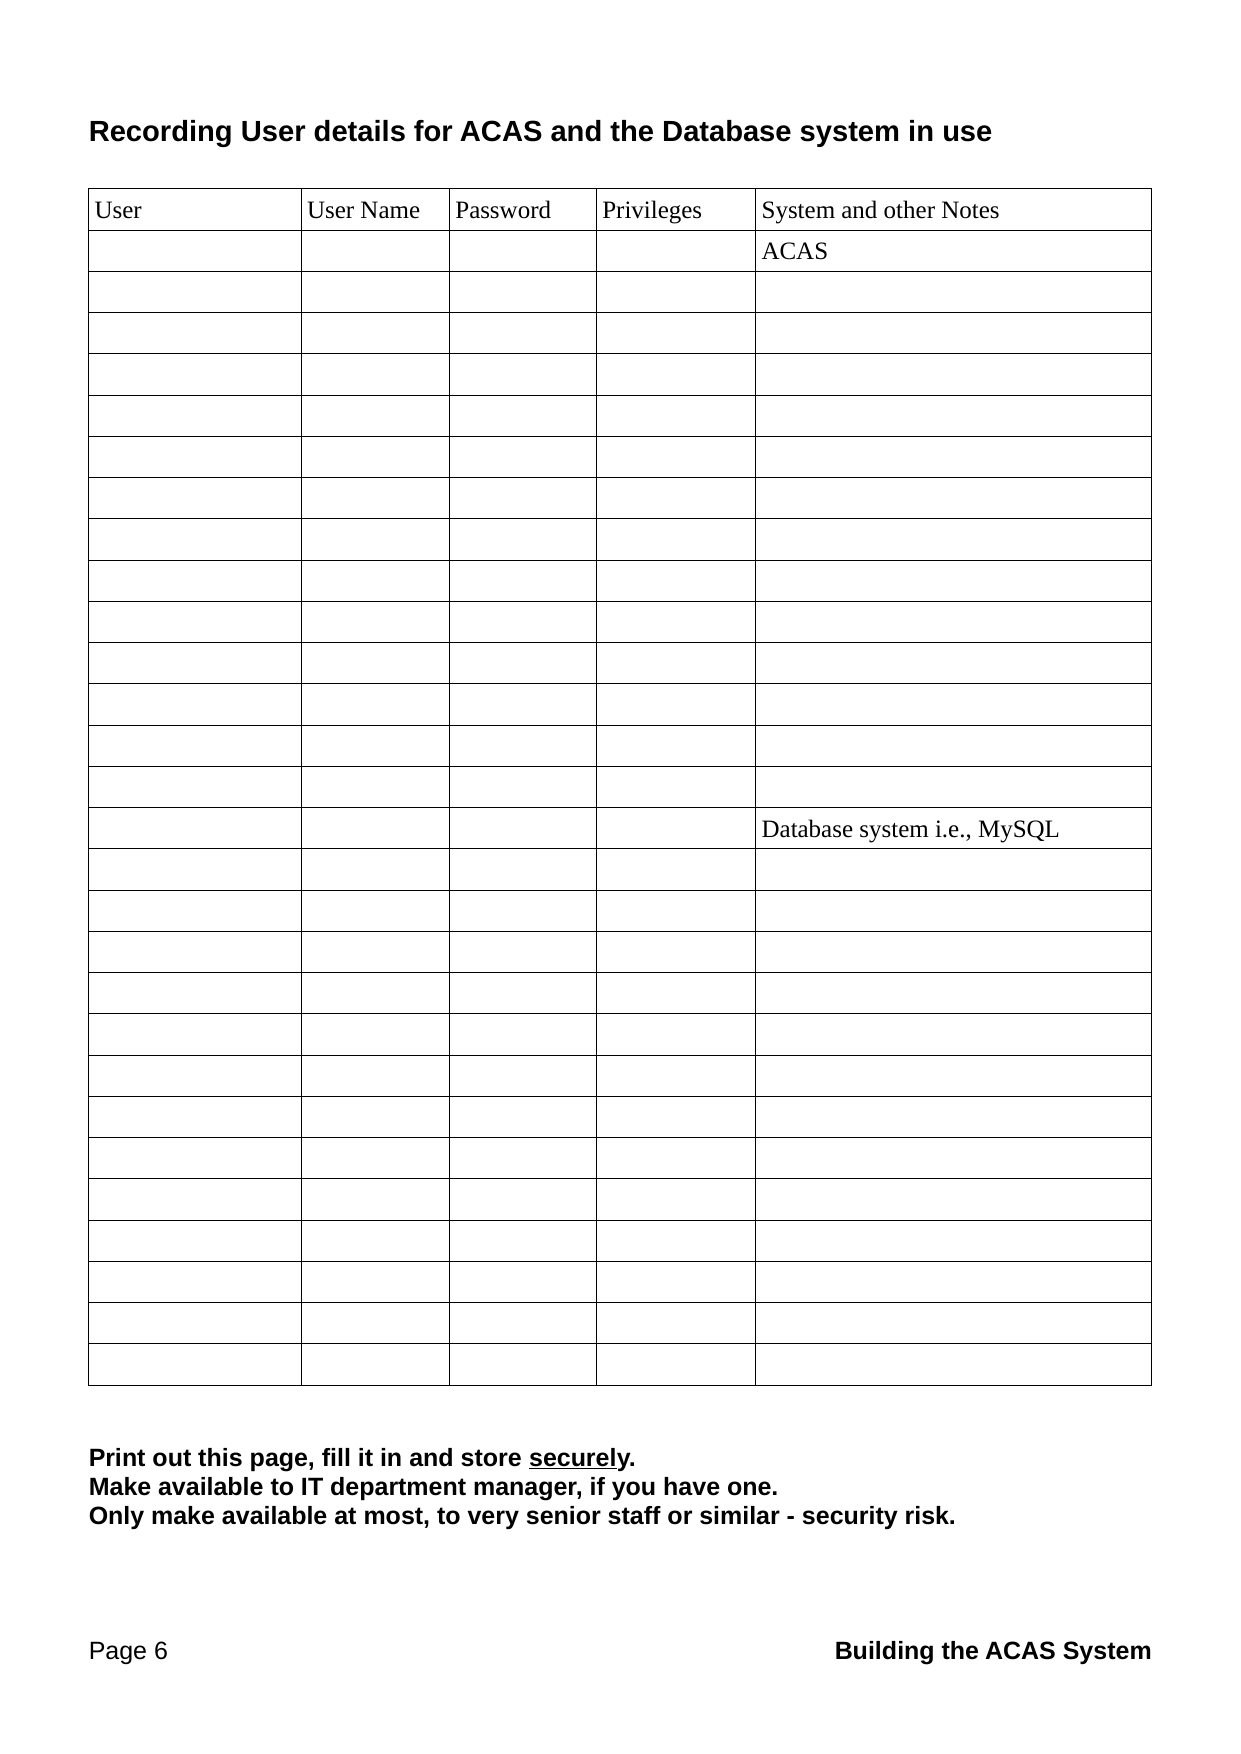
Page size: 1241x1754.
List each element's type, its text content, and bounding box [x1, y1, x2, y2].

table_cell [302, 354, 449, 394]
table_cell [302, 1056, 449, 1096]
table_cell [597, 1179, 755, 1219]
table_cell [89, 849, 301, 889]
table_cell [89, 561, 301, 601]
table_cell [302, 643, 449, 683]
table_cell [302, 1344, 449, 1384]
table_cell [597, 684, 755, 724]
table_cell [597, 1097, 755, 1137]
table_cell [450, 1138, 596, 1178]
table_cell [302, 437, 449, 477]
table_cell [450, 272, 596, 312]
table_cell [597, 1138, 755, 1178]
table_cell [756, 726, 1151, 766]
table_cell [450, 478, 596, 518]
table_cell ACAS [756, 231, 1151, 271]
table_cell [597, 231, 755, 271]
table_cell [756, 313, 1151, 353]
table_cell [302, 1138, 449, 1178]
table_cell [756, 932, 1151, 972]
table_cell [597, 478, 755, 518]
table_cell [756, 849, 1151, 889]
table_cell [756, 1221, 1151, 1261]
table_cell [756, 1179, 1151, 1219]
table_cell [597, 1014, 755, 1054]
table_cell [450, 891, 596, 931]
table_cell [756, 437, 1151, 477]
table_cell [89, 808, 301, 848]
table_cell [756, 767, 1151, 807]
table_cell [597, 437, 755, 477]
table_cell [597, 973, 755, 1013]
table_cell [450, 1303, 596, 1343]
table_cell [302, 231, 449, 271]
table_cell [756, 519, 1151, 559]
table_header System and other Notes [756, 189, 1151, 229]
table_header User [89, 189, 301, 229]
table_cell [450, 519, 596, 559]
table_cell [597, 891, 755, 931]
table_cell [597, 272, 755, 312]
table_header User Name [302, 189, 449, 229]
table_cell [89, 313, 301, 353]
table_cell [89, 1138, 301, 1178]
table_cell [89, 1221, 301, 1261]
table_cell [597, 602, 755, 642]
table_cell [302, 849, 449, 889]
table_cell [302, 767, 449, 807]
table_cell [597, 932, 755, 972]
table_cell [450, 396, 596, 436]
table_cell [597, 808, 755, 848]
table_cell [450, 1262, 596, 1302]
table_cell [450, 684, 596, 724]
table_cell [302, 396, 449, 436]
table_cell [89, 1097, 301, 1137]
table_cell [756, 272, 1151, 312]
table_cell [89, 684, 301, 724]
table_cell [89, 478, 301, 518]
table_cell [756, 354, 1151, 394]
table_cell [450, 1179, 596, 1219]
table_cell [302, 973, 449, 1013]
table_cell [450, 808, 596, 848]
table_cell [450, 932, 596, 972]
table_cell [89, 1014, 301, 1054]
table_cell [756, 1138, 1151, 1178]
table_cell [89, 354, 301, 394]
table_cell [450, 973, 596, 1013]
table_cell [89, 1179, 301, 1219]
table_cell [756, 396, 1151, 436]
table_cell [89, 231, 301, 271]
table_cell [89, 437, 301, 477]
table_cell [450, 561, 596, 601]
table_cell [450, 437, 596, 477]
table_cell [89, 272, 301, 312]
table_cell [597, 1344, 755, 1384]
table_cell [756, 1262, 1151, 1302]
table_cell [756, 643, 1151, 683]
table_cell [89, 767, 301, 807]
table_cell [450, 726, 596, 766]
table_cell [89, 1303, 301, 1343]
table_cell [302, 1014, 449, 1054]
table_cell [756, 478, 1151, 518]
table_cell [89, 973, 301, 1013]
table_cell [302, 1262, 449, 1302]
table_cell [302, 1221, 449, 1261]
table_header Privileges [597, 189, 755, 229]
table_cell [597, 726, 755, 766]
table_cell [450, 849, 596, 889]
table_cell [89, 891, 301, 931]
table_cell [450, 354, 596, 394]
table_cell [302, 602, 449, 642]
table_cell [89, 643, 301, 683]
table_cell [597, 354, 755, 394]
table_cell [450, 1221, 596, 1261]
table_cell [302, 519, 449, 559]
table_cell [597, 1221, 755, 1261]
table_cell [89, 932, 301, 972]
table_cell [450, 1014, 596, 1054]
table_cell [597, 1262, 755, 1302]
table_cell [597, 519, 755, 559]
table_cell [597, 1303, 755, 1343]
table_cell [302, 891, 449, 931]
table_cell [302, 272, 449, 312]
text Make available to IT department manager, if you have one. [88, 1472, 1152, 1501]
table_cell [89, 1056, 301, 1096]
table_cell [302, 932, 449, 972]
table_cell [302, 478, 449, 518]
table_cell [597, 643, 755, 683]
table_cell [756, 1303, 1151, 1343]
table_cell [597, 767, 755, 807]
table_cell [302, 313, 449, 353]
table_cell [450, 231, 596, 271]
table_cell [756, 1344, 1151, 1384]
table_cell [756, 1097, 1151, 1137]
table_cell [450, 1056, 596, 1096]
table_cell [450, 1097, 596, 1137]
table_cell [89, 726, 301, 766]
table_cell [302, 561, 449, 601]
table_cell [450, 767, 596, 807]
subtitle Recording User details for ACAS and the Database system in use [88, 113, 1152, 147]
table_cell [89, 1262, 301, 1302]
table_cell [89, 519, 301, 559]
table_cell [450, 313, 596, 353]
table_cell [302, 1179, 449, 1219]
table_cell [756, 1014, 1151, 1054]
text Print out this page, fill it in and store securely. [88, 1443, 1152, 1472]
table_cell [302, 1303, 449, 1343]
table_cell [597, 313, 755, 353]
table_cell [597, 1056, 755, 1096]
table_cell [89, 396, 301, 436]
table_cell [756, 684, 1151, 724]
table_cell [302, 1097, 449, 1137]
table_cell [89, 602, 301, 642]
table_cell [756, 973, 1151, 1013]
table_cell [302, 726, 449, 766]
table_header Password [450, 189, 596, 229]
table_cell [756, 1056, 1151, 1096]
table_cell [756, 602, 1151, 642]
text Only make available at most, to very senior staff or similar - security risk. [88, 1501, 1152, 1529]
table_cell [302, 808, 449, 848]
table_cell [450, 1344, 596, 1384]
table_cell [756, 561, 1151, 601]
table_cell [597, 396, 755, 436]
table_cell [450, 602, 596, 642]
table_cell [597, 849, 755, 889]
table_cell [597, 561, 755, 601]
table_cell [89, 1344, 301, 1384]
table_cell Database system i.e., MySQL [756, 808, 1151, 848]
table_cell [302, 684, 449, 724]
table_cell [450, 643, 596, 683]
table_cell [756, 891, 1151, 931]
